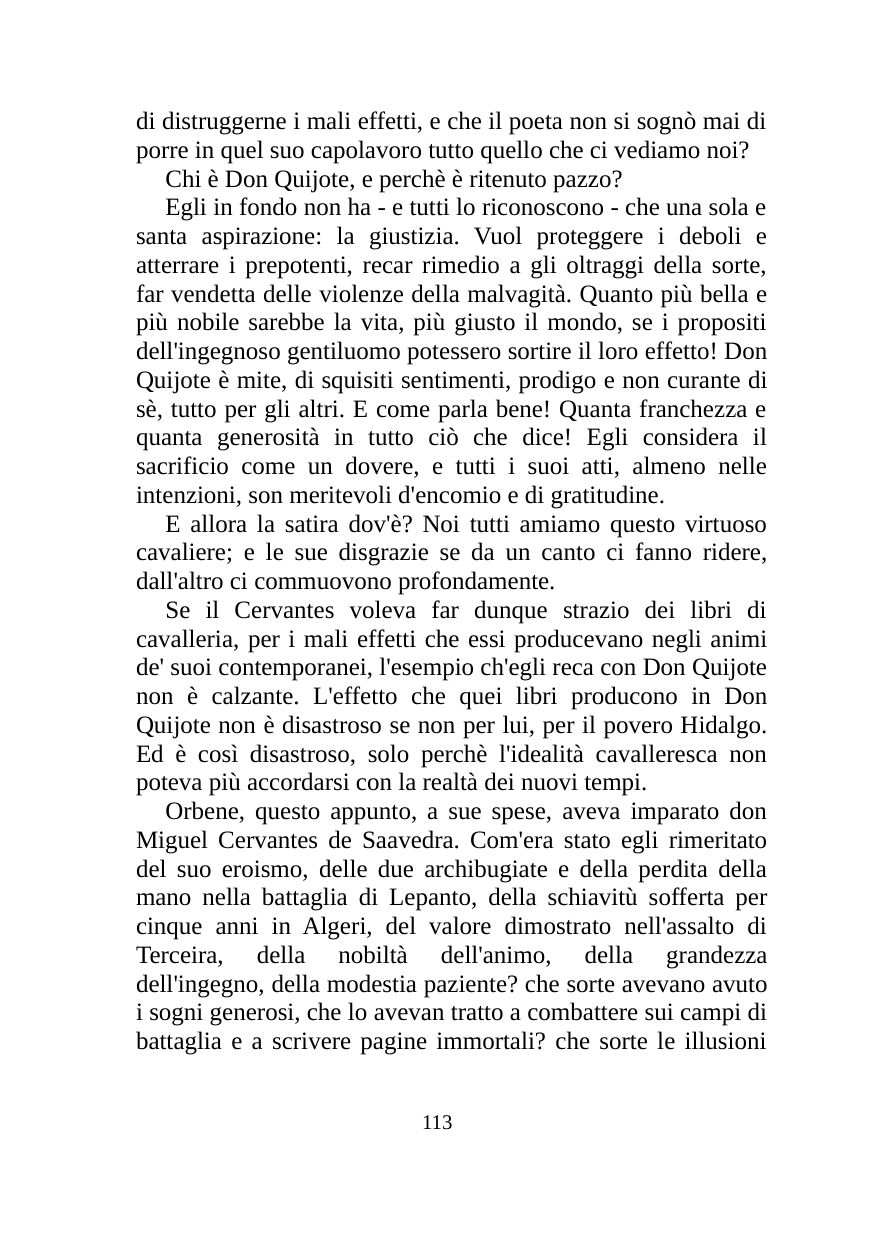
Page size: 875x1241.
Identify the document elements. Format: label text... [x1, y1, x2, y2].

text Egli in fondo non ha - e tutti lo riconoscono - che una sola e santa aspirazione: la giustizia. Vuol proteggere i deboli e atterrare i prepotenti, recar rimedio a gli oltraggi della sorte, far vendetta delle violenze della malvagità. Quanto più bella e più nobile sarebbe la vita, più giusto il mondo, se i propositi dell'ingegnoso gentiluomo potessero sortire il loro effetto! Don Quijote è mite, di squisiti sentimenti, prodigo e non curante di sè, tutto per gli altri. E come parla bene! Quanta franchezza e quanta generosità in tutto ciò che dice! Egli considera il sacrificio come un dovere, e tutti i suoi atti, almeno nelle intenzioni, son meritevoli d'encomio e di gratitudine. [136, 192, 768, 509]
text E allora la satira dov'è? Noi tutti amiamo questo virtuoso cavaliere; e le sue disgrazie se da un canto ci fanno ridere, dall'altro ci commuovono profondamente. [136, 509, 768, 595]
text Se il Cervantes voleva far dunque strazio dei libri di cavalleria, per i mali effetti che essi producevano negli animi de' suoi contemporanei, l'esempio ch'egli reca con Don Quijote non è calzante. L'effetto che quei libri producono in Don Quijote non è disastroso se non per lui, per il povero Hidalgo. Ed è così disastroso, solo perchè l'idealità cavalleresca non poteva più accordarsi con la realtà dei nuovi tempi. [136, 595, 768, 796]
text Orbene, questo appunto, a sue spese, aveva imparato don Miguel Cervantes de Saavedra. Com'era stato egli rimeritato del suo eroismo, delle due archibugiate e della perdita della mano nella battaglia di Lepanto, della schiavitù sofferta per cinque anni in Algeri, del valore dimostrato nell'assalto di Terceira, della nobiltà dell'animo, della grandezza dell'ingegno, della modestia paziente? che sorte avevano avuto i sogni generosi, che lo avevan tratto a combattere sui campi di battaglia e a scrivere pagine immortali? che sorte le illusioni [136, 796, 768, 1055]
text di distruggerne i mali effetti, e che il poeta non si sognò mai di porre in quel suo capolavoro tutto quello che ci vediamo noi? [136, 106, 768, 164]
text Chi è Don Quijote, e perchè è ritenuto pazzo? [136, 164, 768, 192]
